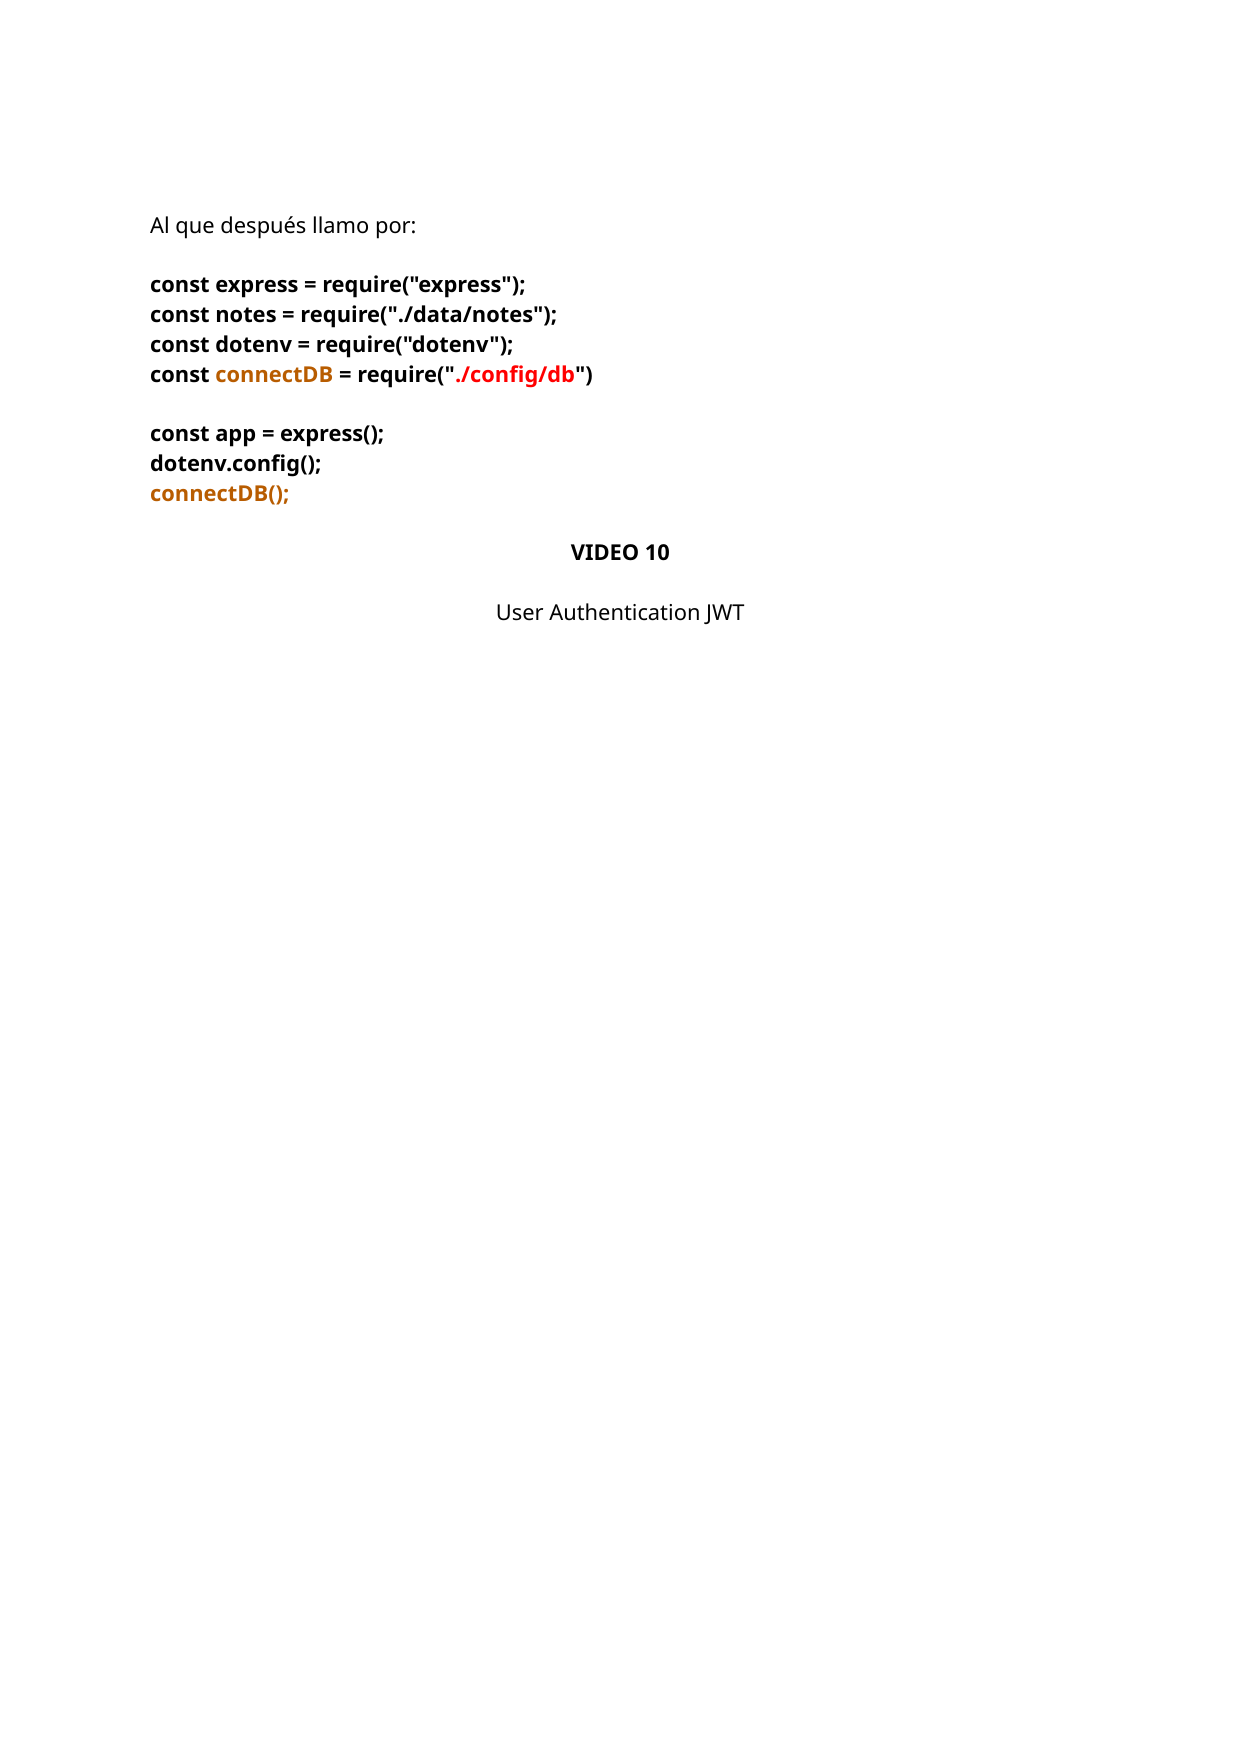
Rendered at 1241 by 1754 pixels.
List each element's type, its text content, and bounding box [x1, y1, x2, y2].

text connectDB(); [150, 478, 1090, 507]
text Al que después llamo por: [150, 209, 1090, 239]
text const notes = require("./data/notes"); [150, 299, 1090, 329]
text const connectDB = require("./config/db") [150, 358, 1090, 388]
text const dotenv = require("dotenv"); [150, 329, 1090, 358]
text User Authentication JWT [150, 597, 1090, 627]
text dotenv.config(); [150, 448, 1090, 478]
text VIDEO 10 [150, 537, 1090, 567]
text const express = require("express"); [150, 269, 1090, 299]
text const app = express(); [150, 418, 1090, 448]
